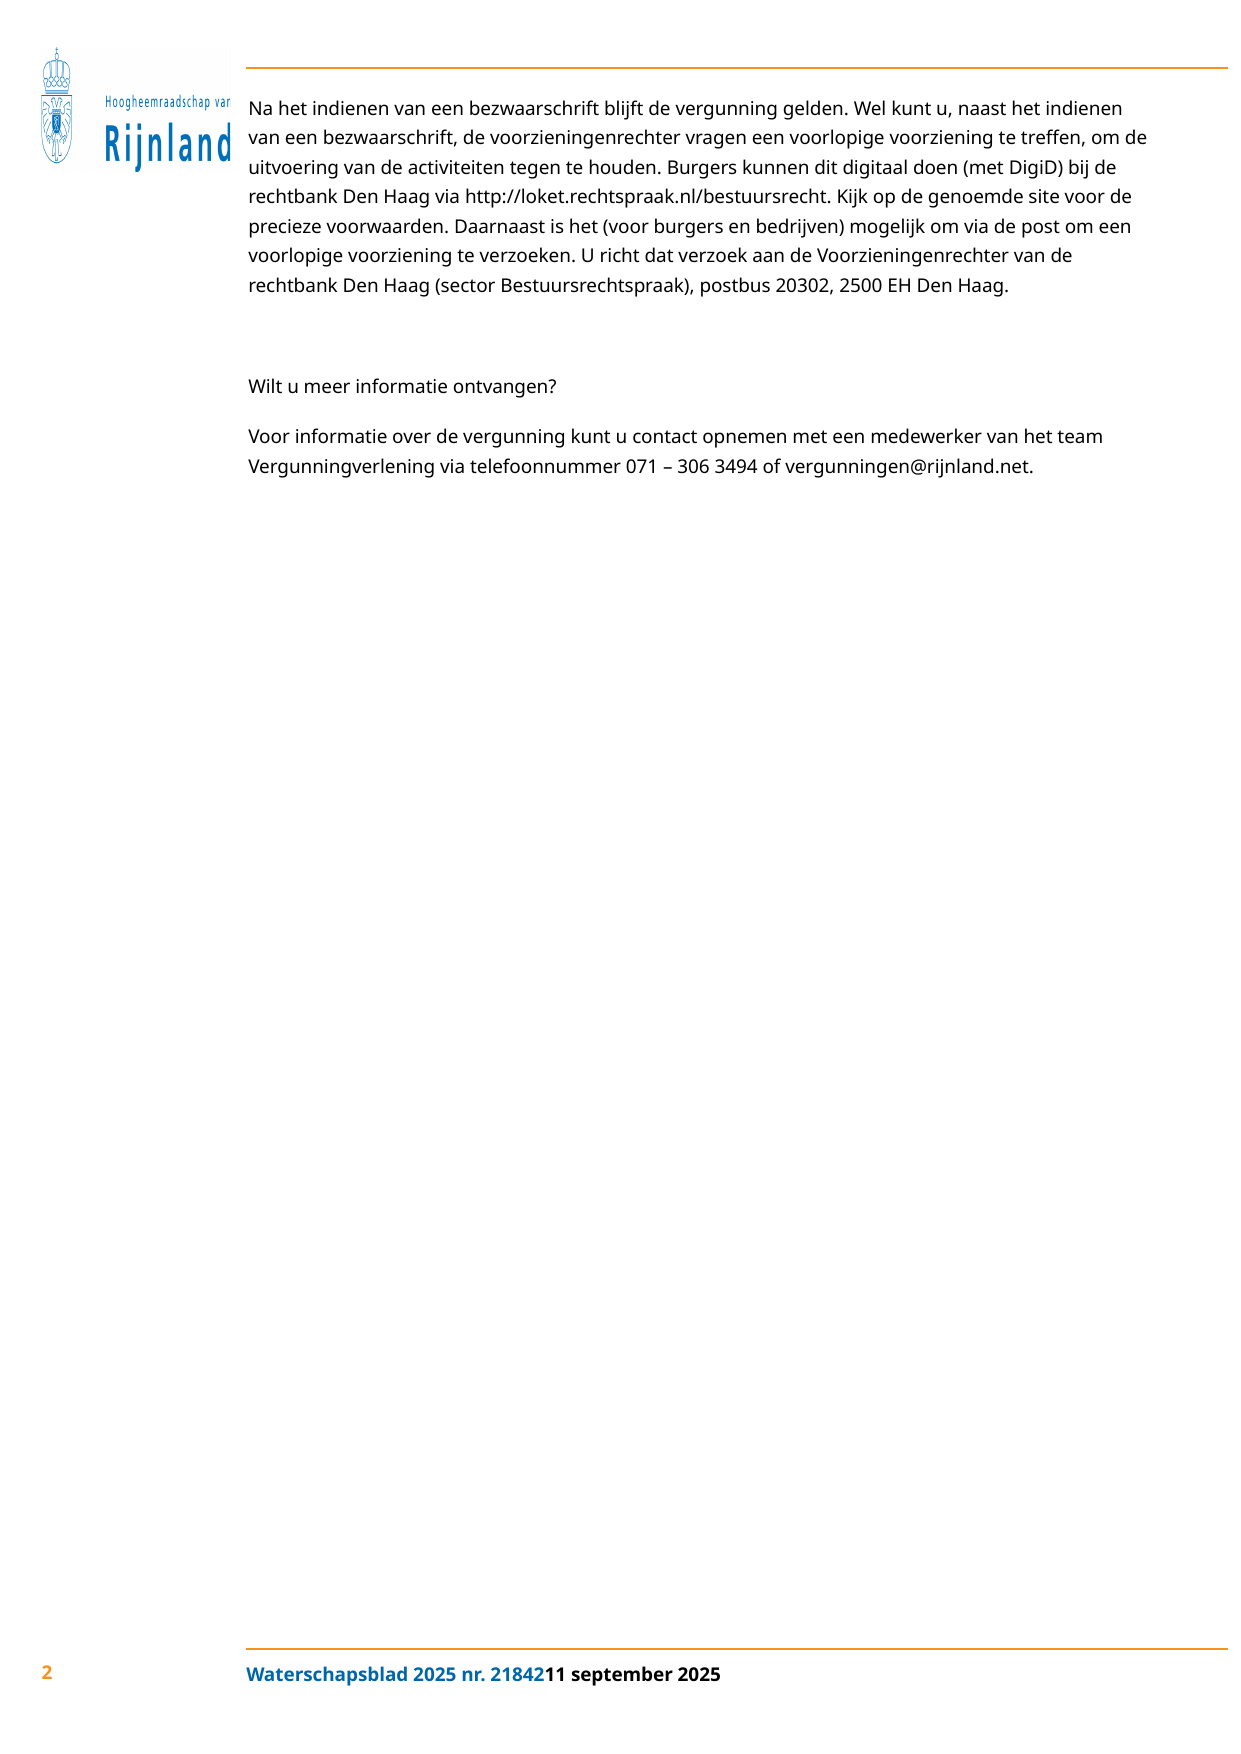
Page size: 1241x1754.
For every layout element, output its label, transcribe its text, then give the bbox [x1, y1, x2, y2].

text Na het indienen van een bezwaarschrift blijft de vergunning gelden. Wel kunt u, naast het indienen van een bezwaarschrift, de voorzieningenrechter vragen een voorlopige voorziening te treffen, om de uitvoering van de activiteiten tegen te houden. Burgers kunnen dit digitaal doen (met DigiD) bij de rechtbank Den Haag via http://loket.rechtspraak.nl/bestuursrecht. Kijk op de genoemde site voor de precieze voorwaarden. Daarnaast is het (voor burgers en bedrijven) mogelijk om via de post om een voorlopige voorziening te verzoeken. U richt dat verzoek aan de Voorzieningenrechter van de rechtbank Den Haag (sector Bestuursrechtspraak), postbus 20302, 2500 EH Den Haag. [248, 95, 1152, 298]
text Voor informatie over de vergunning kunt u contact opnemen met een medewerker van het team Vergunningverlening via telefoonnummer 071 – 306 3494 of vergunningen@rijnland.net. [248, 423, 1152, 479]
text Wilt u meer informatie ontvangen? [248, 373, 1152, 399]
picture [41, 47, 231, 172]
